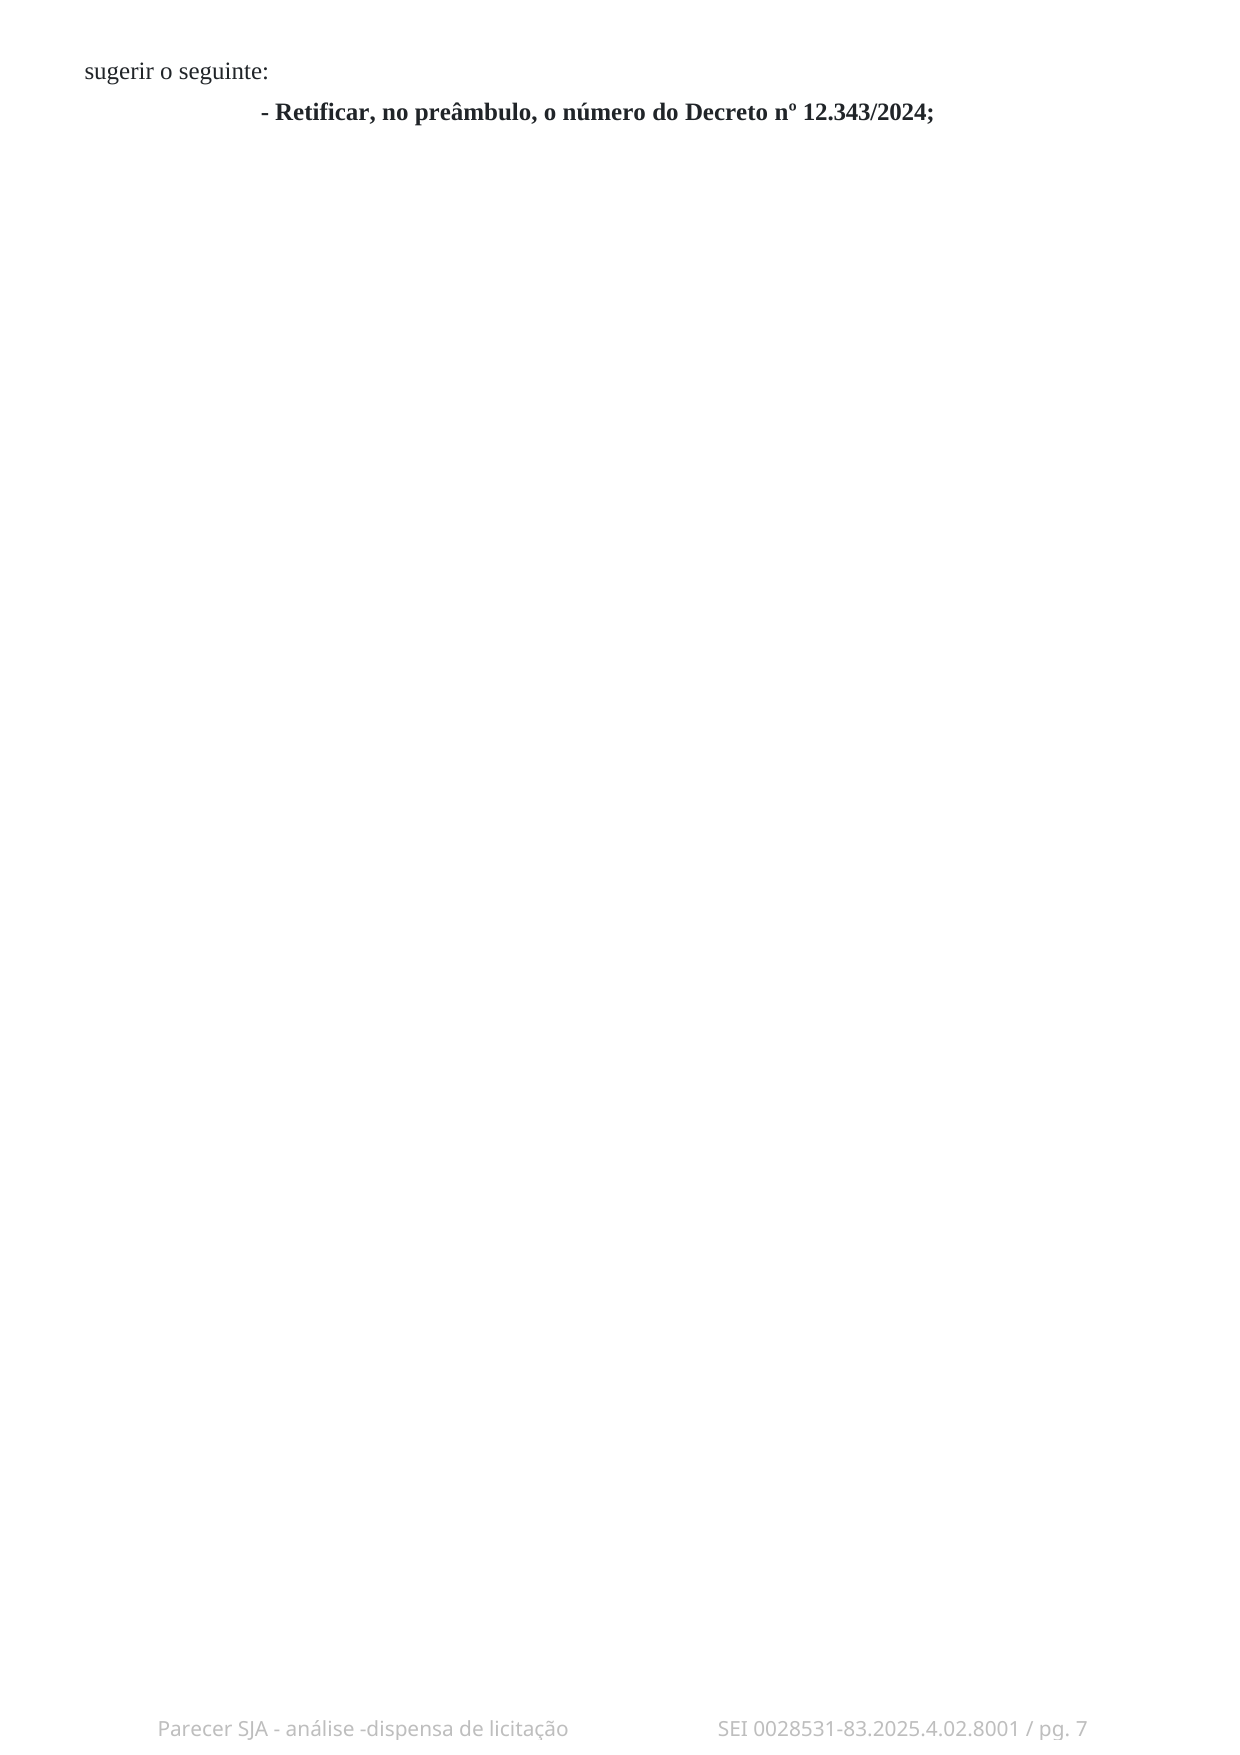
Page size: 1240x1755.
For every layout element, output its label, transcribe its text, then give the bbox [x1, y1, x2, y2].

text sugerir o seguinte: [84, 56, 1155, 85]
list Retificar, no preâmbulo, o número do Decreto nº 12.343/2024; [261, 97, 1181, 126]
